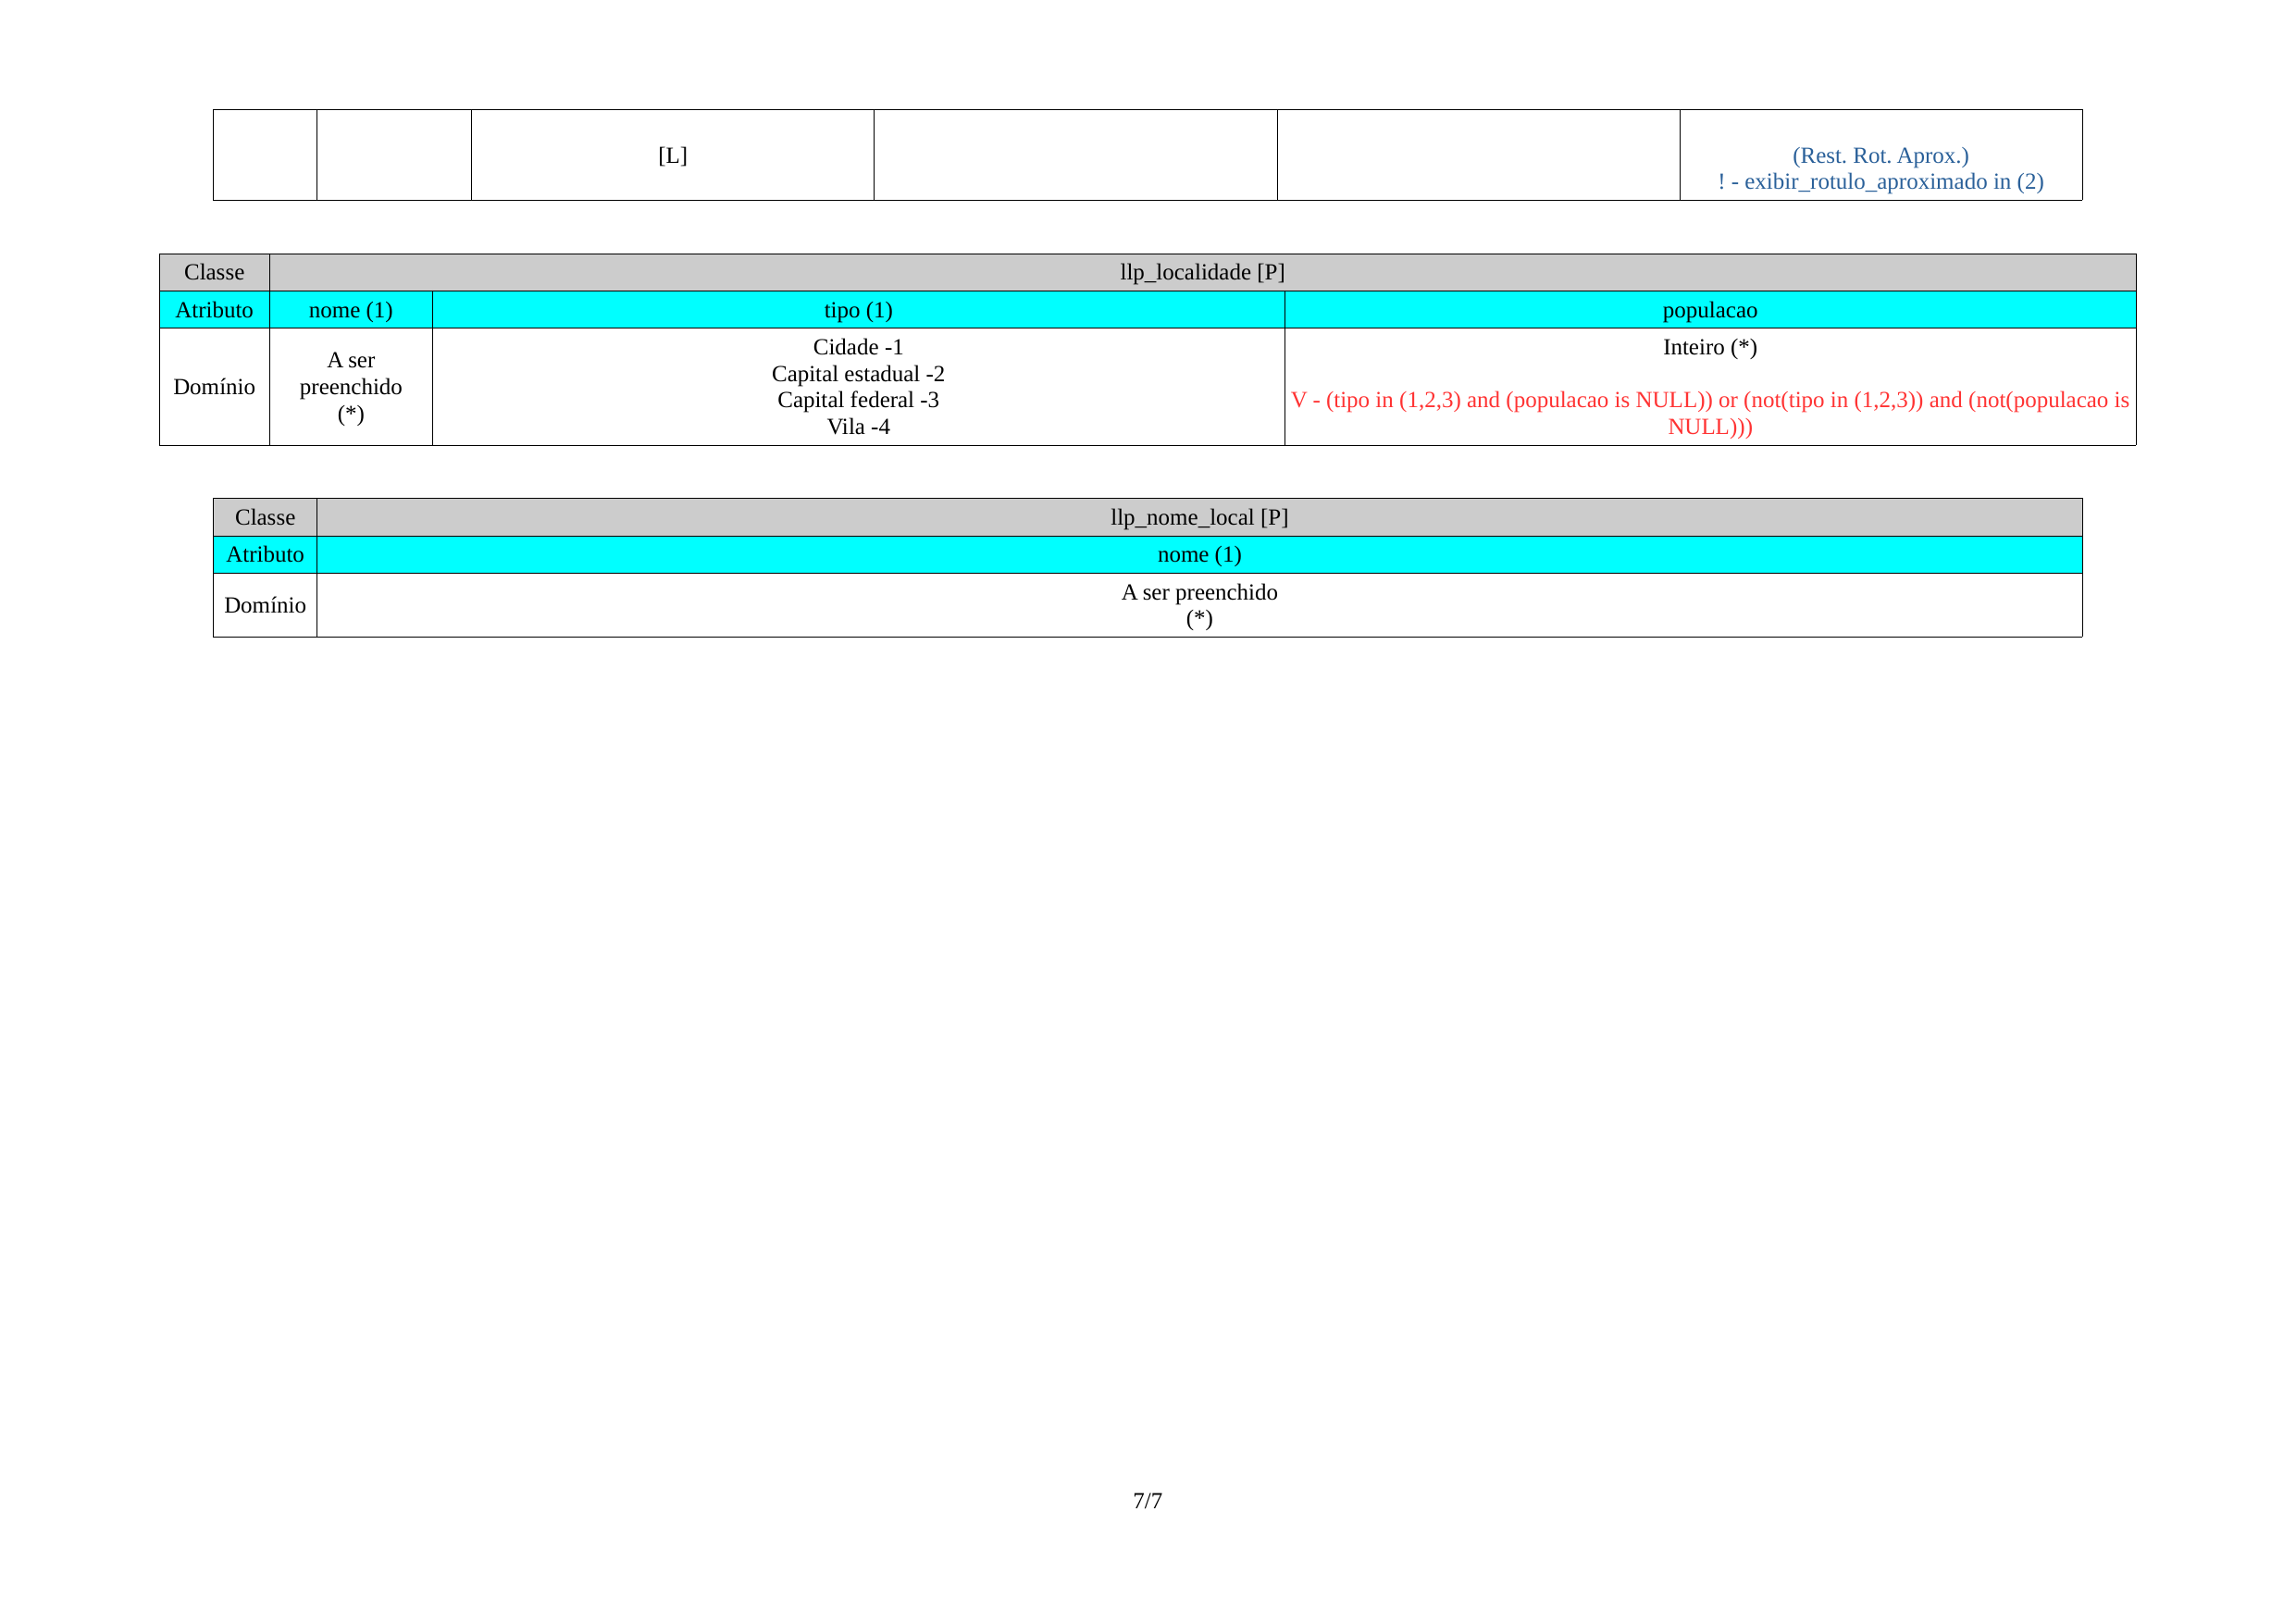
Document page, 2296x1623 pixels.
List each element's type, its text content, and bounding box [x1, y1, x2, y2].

table_cell A ser preenchido (*) [270, 328, 432, 445]
table_cell Cidade -1 Capital estadual -2 Capital federal -3 Vila -4 [433, 328, 1285, 445]
table_cell tipo (1) [433, 291, 1285, 328]
table_cell Inteiro (*) V - (tipo in (1,2,3) and (populacao is NULL)) or (not(tipo in (1,2,3)) and (not(populacao is NULL))) [1285, 328, 2136, 445]
table_cell [L] [472, 110, 874, 200]
table_cell Domínio [214, 574, 316, 637]
table_cell Atributo [160, 291, 269, 328]
table_cell nome (1) [270, 291, 432, 328]
table_cell nome (1) [317, 537, 2082, 573]
table_header Classe [214, 499, 316, 536]
table_header Classe [160, 254, 269, 291]
table_cell populacao [1285, 291, 2136, 328]
table_cell Atributo [214, 537, 316, 573]
table_cell Domínio [160, 328, 269, 445]
table_cell [875, 110, 1277, 200]
table_cell [317, 110, 471, 200]
table_header llp_nome_local [P] [317, 499, 2082, 536]
table_cell [214, 110, 316, 200]
table_cell A ser preenchido (*) [317, 574, 2082, 637]
table_cell [1278, 110, 1680, 200]
table_cell (Rest. Rot. Aprox.) ! - exibir_rotulo_aproximado in (2) [1681, 110, 2082, 200]
table_header llp_localidade [P] [270, 254, 2136, 291]
